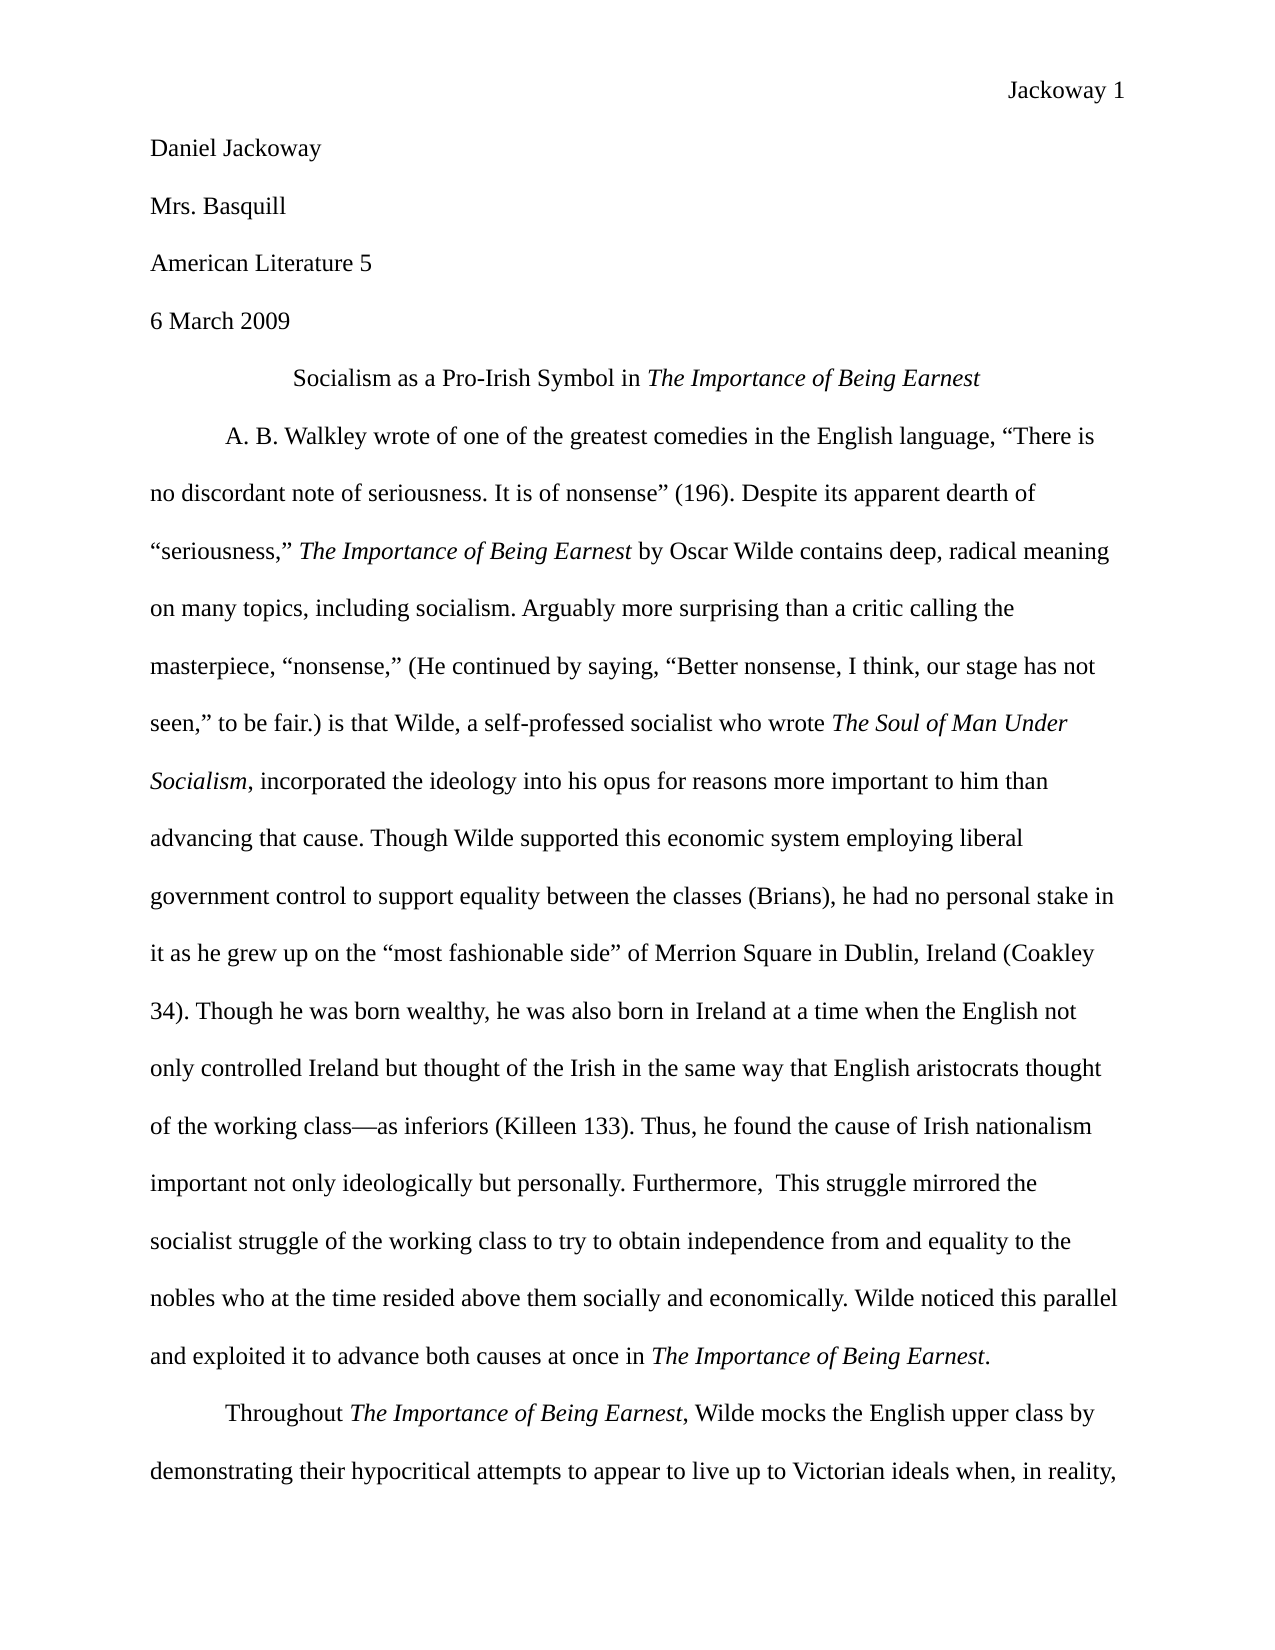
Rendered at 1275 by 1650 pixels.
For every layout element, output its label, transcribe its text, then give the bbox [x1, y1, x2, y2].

text Throughout The Importance of Being Earnest, Wilde mocks the English upper class by demonstrating their hypocritical attempts to appear to live up to Victorian ideals when, in reality, [150, 1398, 1125, 1484]
text Mrs. Basquill [150, 191, 1125, 219]
text American Literature 5 [150, 248, 1125, 277]
text Socialism as a Pro-Irish Symbol in The Importance of Being Earnest [150, 363, 1125, 392]
text 6 March 2009 [150, 306, 1125, 334]
text A. B. Walkley wrote of one of the greatest comedies in the English language, “There is no discordant note of seriousness. It is of nonsense” (196). Despite its apparent dearth of “seriousness,” The Importance of Being Earnest by Oscar Wilde contains deep, radical meaning on many topics, including socialism. Arguably more surprising than a critic calling the masterpiece, “nonsense,” (He continued by saying, “Better nonsense, I think, our stage has not seen,” to be fair.) is that Wilde, a self-professed socialist who wrote The Soul of Man Under Socialism, incorporated the ideology into his opus for reasons more important to him than advancing that cause. Though Wilde supported this economic system employing liberal government control to support equality between the classes (Brians), he had no personal stake in it as he grew up on the “most fashionable side” of Merrion Square in Dublin, Ireland (Coakley 34). Though he was born wealthy, he was also born in Ireland at a time when the English not only controlled Ireland but thought of the Irish in the same way that English aristocrats thought of the working class—as inferiors (Killeen 133). Thus, he found the cause of Irish nationalism important not only ideologically but personally. Furthermore, This struggle mirrored the socialist struggle of the working class to try to obtain independence from and equality to the nobles who at the time resided above them socially and economically. Wilde noticed this parallel and exploited it to advance both causes at once in The Importance of Being Earnest. [150, 421, 1125, 1369]
text Daniel Jackoway [150, 133, 1125, 162]
